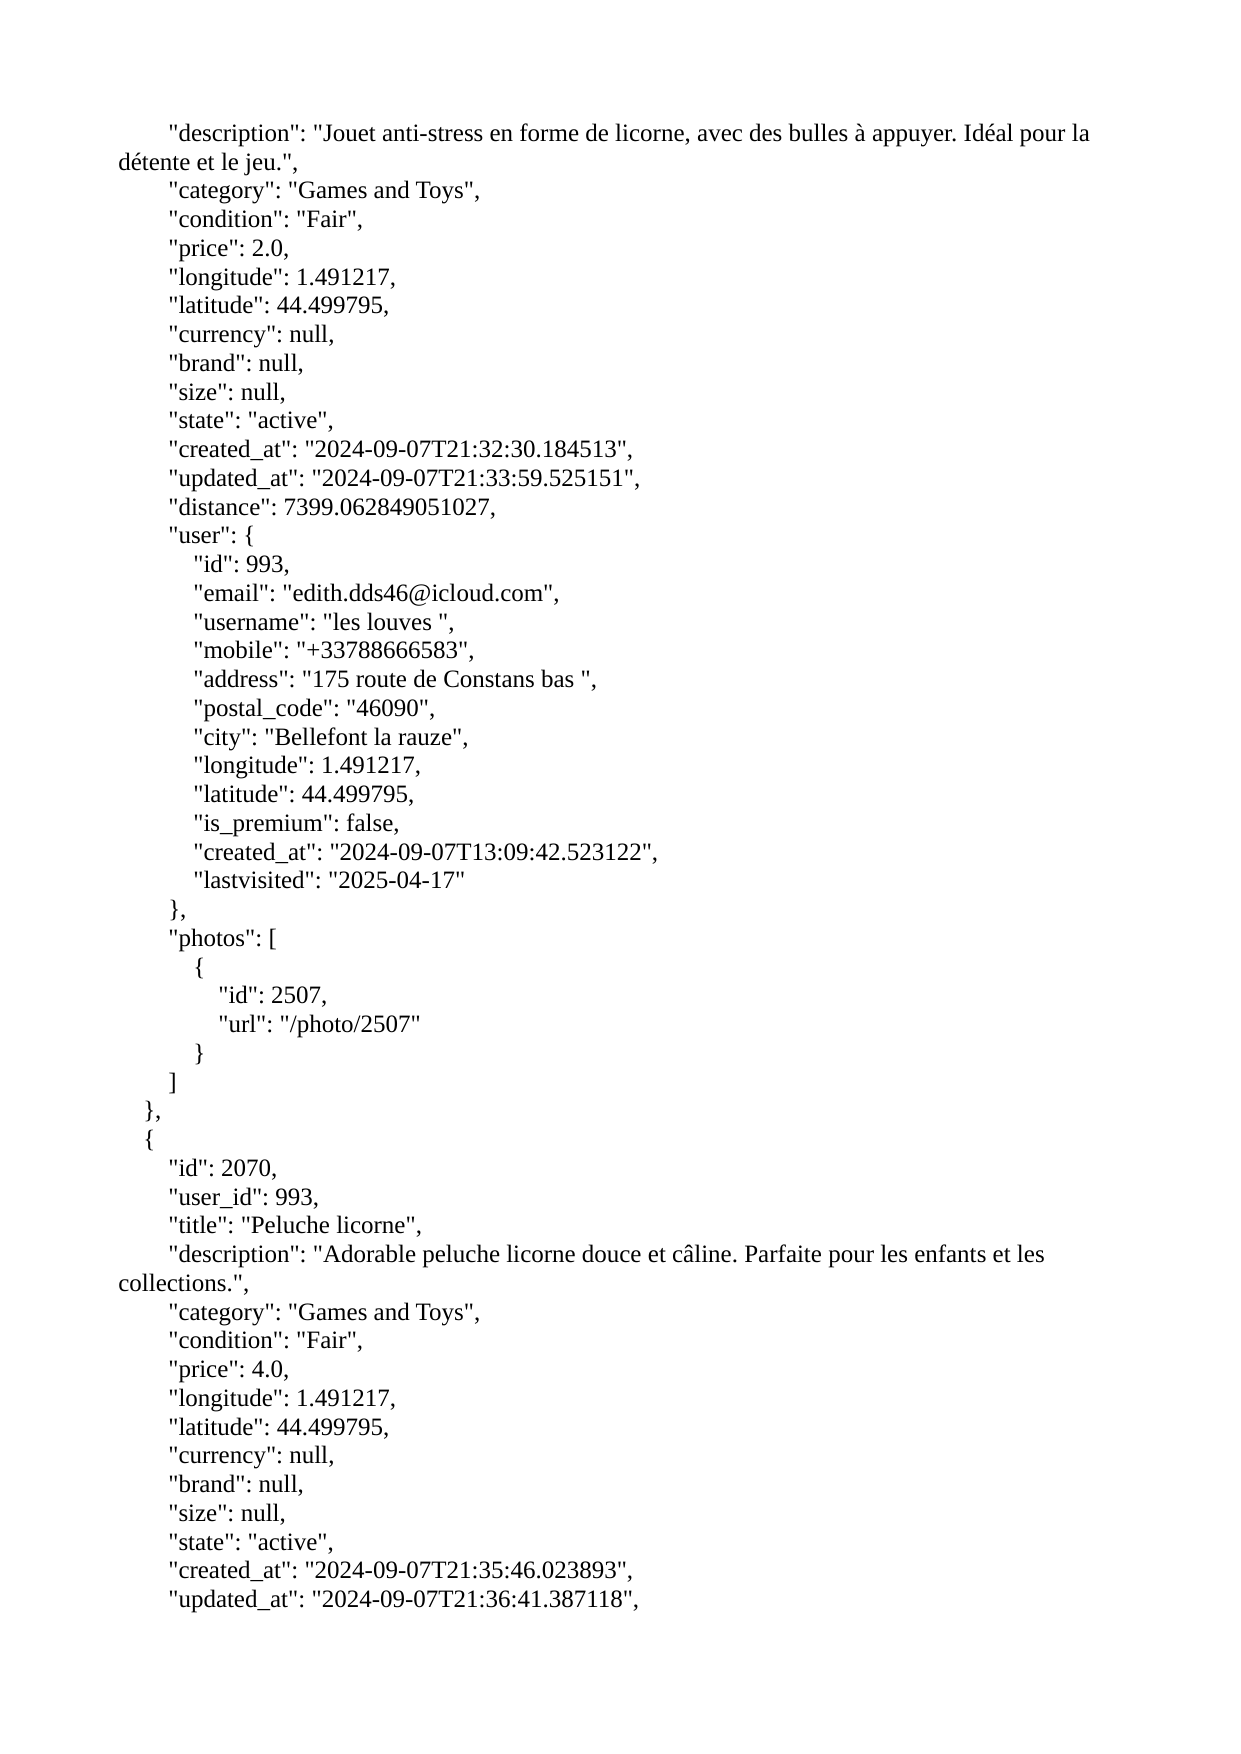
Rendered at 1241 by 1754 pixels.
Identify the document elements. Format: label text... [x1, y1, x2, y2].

text "longitude": 1.491217, [118, 751, 1122, 779]
text }, [118, 1096, 1122, 1124]
text "email": "edith.dds46@icloud.com", [118, 578, 1122, 607]
text "updated_at": "2024-09-07T21:36:41.387118", [118, 1584, 1122, 1613]
text } [118, 1038, 1122, 1067]
text "size": null, [118, 377, 1122, 406]
text "updated_at": "2024-09-07T21:33:59.525151", [118, 463, 1122, 492]
text "postal_code": "46090", [118, 693, 1122, 722]
text "state": "active", [118, 406, 1122, 434]
text "created_at": "2024-09-07T21:32:30.184513", [118, 434, 1122, 463]
text "is_premium": false, [118, 808, 1122, 837]
text "state": "active", [118, 1527, 1122, 1556]
text }, [118, 894, 1122, 923]
text "user": { [118, 521, 1122, 549]
text { [118, 952, 1122, 981]
text "city": "Bellefont la rauze", [118, 722, 1122, 751]
text "address": "175 route de Constans bas ", [118, 664, 1122, 693]
text "distance": 7399.062849051027, [118, 492, 1122, 521]
text "latitude": 44.499795, [118, 291, 1122, 319]
text "photos": [ [118, 923, 1122, 952]
text "url": "/photo/2507" [118, 1009, 1122, 1038]
text "condition": "Fair", [118, 204, 1122, 233]
text "id": 993, [118, 549, 1122, 578]
text "category": "Games and Toys", [118, 1297, 1122, 1326]
text "category": "Games and Toys", [118, 176, 1122, 204]
text "condition": "Fair", [118, 1326, 1122, 1354]
text "latitude": 44.499795, [118, 779, 1122, 808]
text "currency": null, [118, 1441, 1122, 1469]
text { [118, 1124, 1122, 1153]
text "currency": null, [118, 319, 1122, 348]
text "created_at": "2024-09-07T21:35:46.023893", [118, 1556, 1122, 1584]
text "username": "les louves ", [118, 607, 1122, 636]
text "size": null, [118, 1498, 1122, 1527]
text "description": "Jouet anti-stress en forme de licorne, avec des bulles à appuyer. Idéal pour la détente et le jeu.", [118, 118, 1122, 176]
text "lastvisited": "2025-04-17" [118, 866, 1122, 894]
text "price": 2.0, [118, 233, 1122, 262]
text "created_at": "2024-09-07T13:09:42.523122", [118, 837, 1122, 866]
text "description": "Adorable peluche licorne douce et câline. Parfaite pour les enfants et les collections.", [118, 1239, 1122, 1297]
text "mobile": "+33788666583", [118, 636, 1122, 664]
text "id": 2507, [118, 981, 1122, 1009]
text "longitude": 1.491217, [118, 262, 1122, 291]
text "brand": null, [118, 1469, 1122, 1498]
text "longitude": 1.491217, [118, 1383, 1122, 1412]
text "brand": null, [118, 348, 1122, 377]
text "user_id": 993, [118, 1182, 1122, 1211]
text ] [118, 1067, 1122, 1096]
text "price": 4.0, [118, 1354, 1122, 1383]
text "latitude": 44.499795, [118, 1412, 1122, 1441]
text "title": "Peluche licorne", [118, 1211, 1122, 1239]
text "id": 2070, [118, 1153, 1122, 1182]
